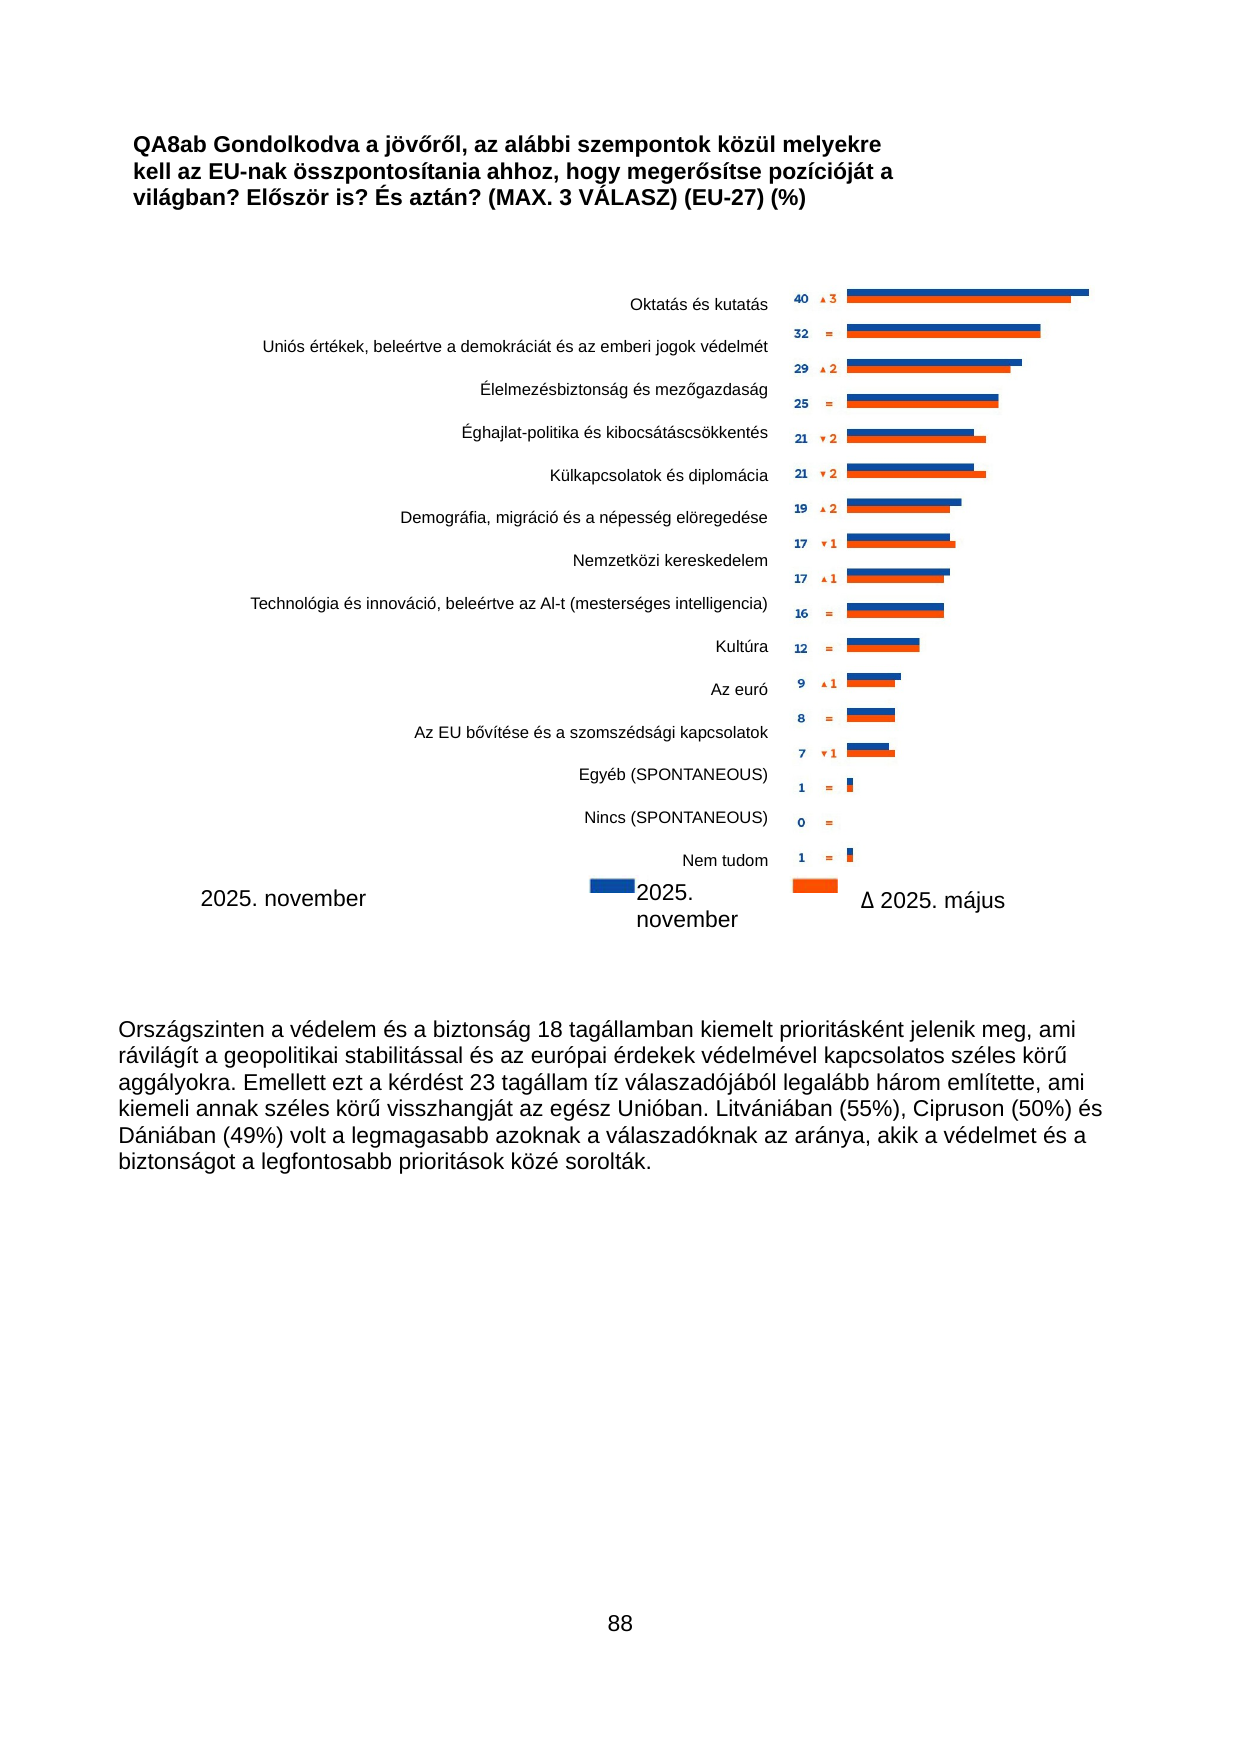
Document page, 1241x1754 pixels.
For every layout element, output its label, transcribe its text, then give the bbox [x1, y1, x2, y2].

text Országszinten a védelem és a biztonság 18 tagállamban kiemelt prioritásként jelenik meg, ami rávilágít a geopolitikai stabilitással és az európai érdekek védelmével kapcsolatos széles körű aggályokra. Emellett ezt a kérdést 23 tagállam tíz válaszadójából legalább három említette, ami kiemeli annak széles körű visszhangját az egész Unióban. Litvániában (55%), Cipruson (50%) és Dániában (49%) volt a legmagasabb azoknak a válaszadóknak az aránya, akik a védelmet és a biztonságot a legfontosabb prioritások közé sorolták. [118, 1016, 1122, 1174]
picture [575, 875, 838, 893]
picture [652, 886, 659, 893]
picture [789, 285, 1095, 867]
